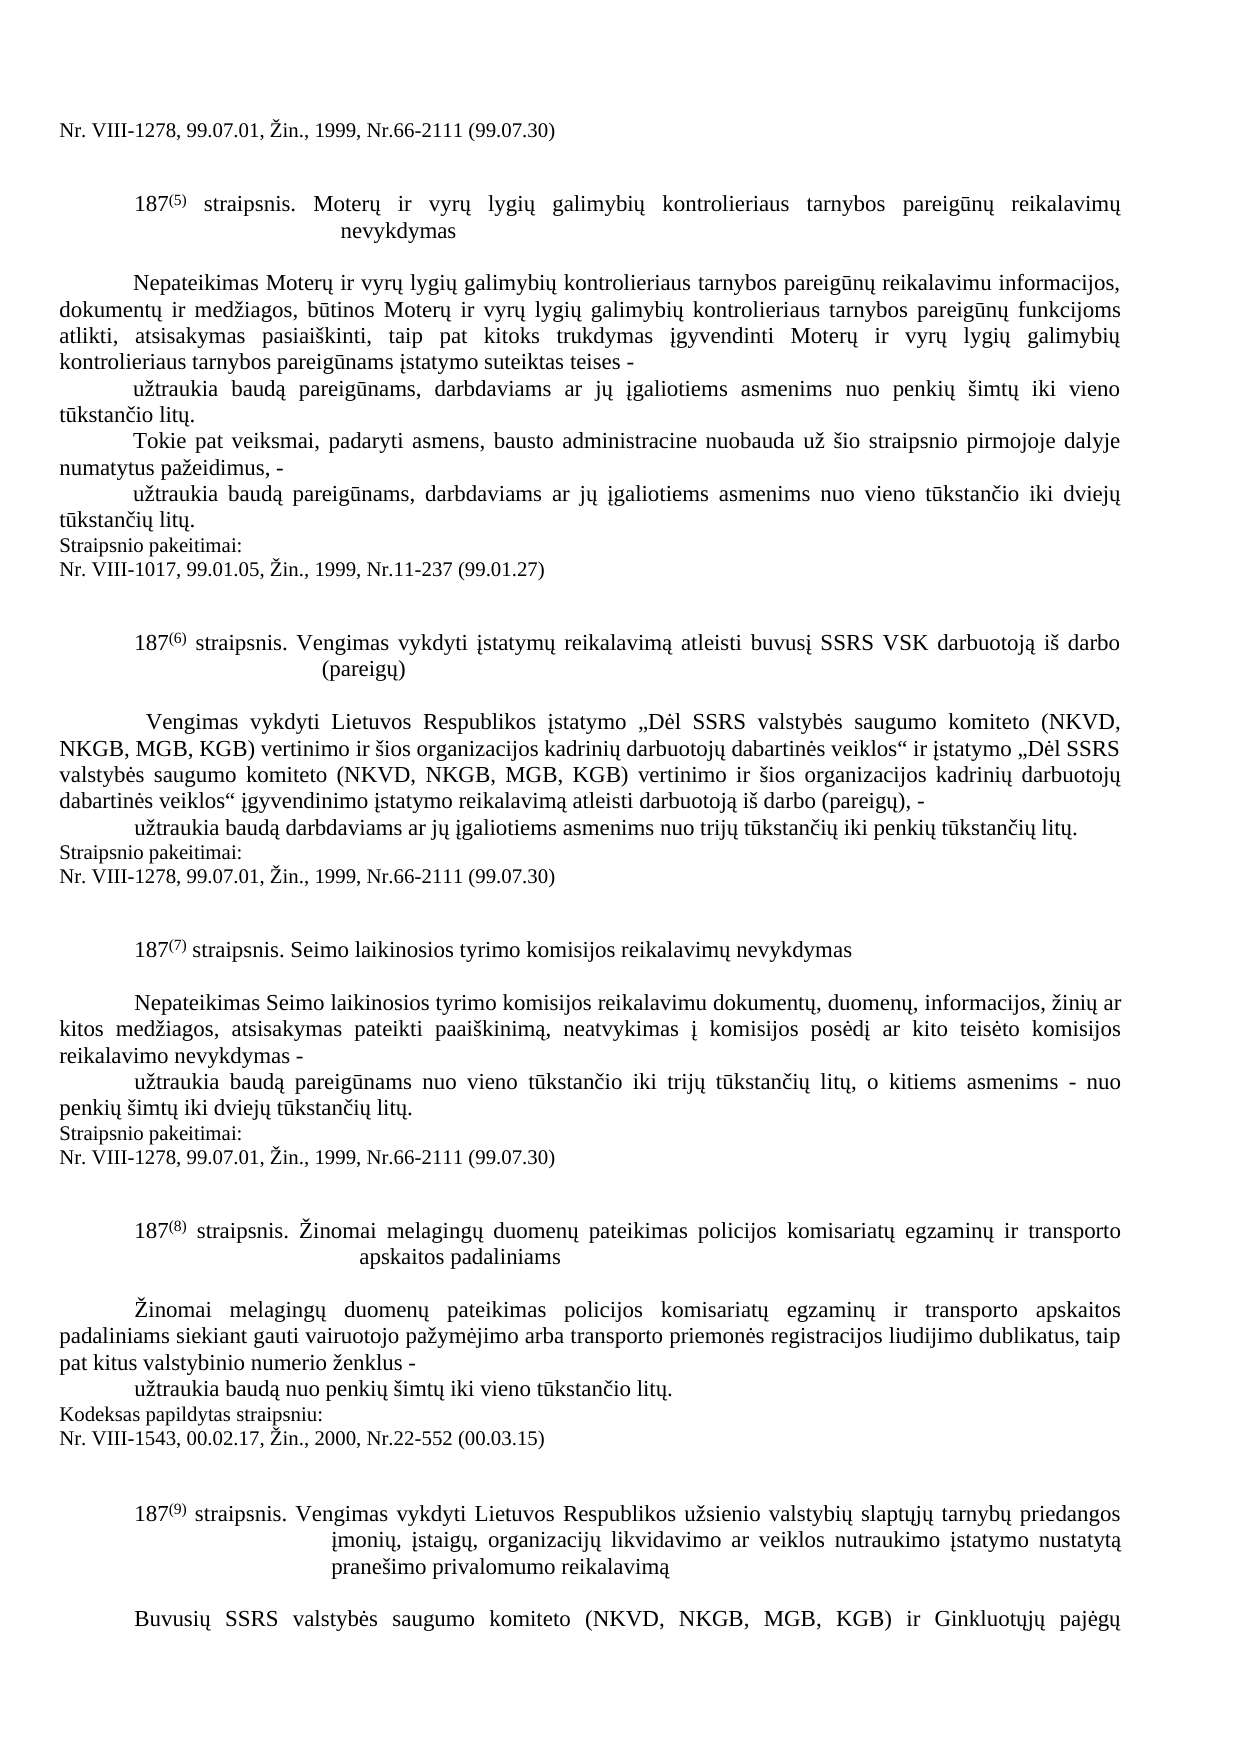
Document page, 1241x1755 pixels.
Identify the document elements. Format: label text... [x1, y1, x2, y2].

text Buvusių SSRS valstybės saugumo komiteto (NKVD, NKGB, MGB, KGB) ir Ginkluotųjų pajėgų [59, 1605, 1122, 1632]
text 187(5) straipsnis. Moterų ir vyrų lygių galimybių kontrolieriaus tarnybos pareigūnų reikalavimų nevykdymas [134, 190, 1122, 243]
text Straipsnio pakeitimai: [59, 533, 1122, 557]
text užtraukia baudą darbdaviams ar jų įgaliotiems asmenims nuo trijų tūkstančių iki penkių tūkstančių litų. [59, 814, 1122, 840]
text Straipsnio pakeitimai: [59, 840, 1122, 864]
text Straipsnio pakeitimai: [59, 1121, 1122, 1145]
text užtraukia baudą pareigūnams, darbdaviams ar jų įgaliotiems asmenims nuo penkių šimtų iki vieno tūkstančio litų. [59, 375, 1122, 427]
text 187(7) straipsnis. Seimo laikinosios tyrimo komisijos reikalavimų nevykdymas [59, 936, 1122, 963]
text užtraukia baudą pareigūnams, darbdaviams ar jų įgaliotiems asmenims nuo vieno tūkstančio iki dviejų tūkstančių litų. [59, 480, 1122, 533]
text užtraukia baudą pareigūnams nuo vieno tūkstančio iki trijų tūkstančių litų, o kitiems asmenims - nuo penkių šimtų iki dviejų tūkstančių litų. [59, 1068, 1122, 1121]
text Vengimas vykdyti Lietuvos Respublikos įstatymo „Dėl SSRS valstybės saugumo komiteto (NKVD, NKGB, MGB, KGB) vertinimo ir šios organizacijos kadrinių darbuotojų dabartinės veiklos“ ir įstatymo „Dėl SSRS valstybės saugumo komiteto (NKVD, NKGB, MGB, KGB) vertinimo ir šios organizacijos kadrinių darbuotojų dabartinės veiklos“ įgyvendinimo įstatymo reikalavimą atleisti darbuotoją iš darbo (pareigų), - [59, 708, 1122, 814]
text Nepateikimas Seimo laikinosios tyrimo komisijos reikalavimu dokumentų, duomenų, informacijos, žinių ar kitos medžiagos, atsisakymas pateikti paaiškinimą, neatvykimas į komisijos posėdį ar kito teisėto komisijos reikalavimo nevykdymas - [59, 989, 1122, 1068]
text Žinomai melagingų duomenų pateikimas policijos komisariatų egzaminų ir transporto apskaitos padaliniams siekiant gauti vairuotojo pažymėjimo arba transporto priemonės registracijos liudijimo dublikatus, taip pat kitus valstybinio numerio ženklus - [59, 1296, 1122, 1375]
text Tokie pat veiksmai, padaryti asmens, bausto administracine nuobauda už šio straipsnio pirmojoje dalyje numatytus pažeidimus, - [59, 427, 1122, 480]
text Nr. VIII-1543, 00.02.17, Žin., 2000, Nr.22-552 (00.03.15) [59, 1426, 1122, 1449]
text Nr. VIII-1278, 99.07.01, Žin., 1999, Nr.66-2111 (99.07.30) [59, 118, 1122, 142]
text Kodeksas papildytas straipsniu: [59, 1401, 1122, 1426]
text užtraukia baudą nuo penkių šimtų iki vieno tūkstančio litų. [59, 1375, 1122, 1401]
text 187(6) straipsnis. Vengimas vykdyti įstatymų reikalavimą atleisti buvusį SSRS VSK darbuotoją iš darbo (pareigų) [134, 629, 1122, 682]
text Nr. VIII-1017, 99.01.05, Žin., 1999, Nr.11-237 (99.01.27) [59, 557, 1122, 581]
text 187(8) straipsnis. Žinomai melagingų duomenų pateikimas policijos komisariatų egzaminų ir transporto apskaitos padaliniams [134, 1217, 1122, 1270]
text Nr. VIII-1278, 99.07.01, Žin., 1999, Nr.66-2111 (99.07.30) [59, 1145, 1122, 1169]
text Nepateikimas Moterų ir vyrų lygių galimybių kontrolieriaus tarnybos pareigūnų reikalavimu informacijos, dokumentų ir medžiagos, būtinos Moterų ir vyrų lygių galimybių kontrolieriaus tarnybos pareigūnų funkcijoms atlikti, atsisakymas pasiaiškinti, taip pat kitoks trukdymas įgyvendinti Moterų ir vyrų lygių galimybių kontrolieriaus tarnybos pareigūnams įstatymo suteiktas teises - [59, 269, 1122, 375]
text 187(9) straipsnis. Vengimas vykdyti Lietuvos Respublikos užsienio valstybių slaptųjų tarnybų priedangos įmonių, įstaigų, organizacijų likvidavimo ar veiklos nutraukimo įstatymo nustatytą pranešimo privalomumo reikalavimą [134, 1500, 1122, 1579]
text Nr. VIII-1278, 99.07.01, Žin., 1999, Nr.66-2111 (99.07.30) [59, 864, 1122, 888]
